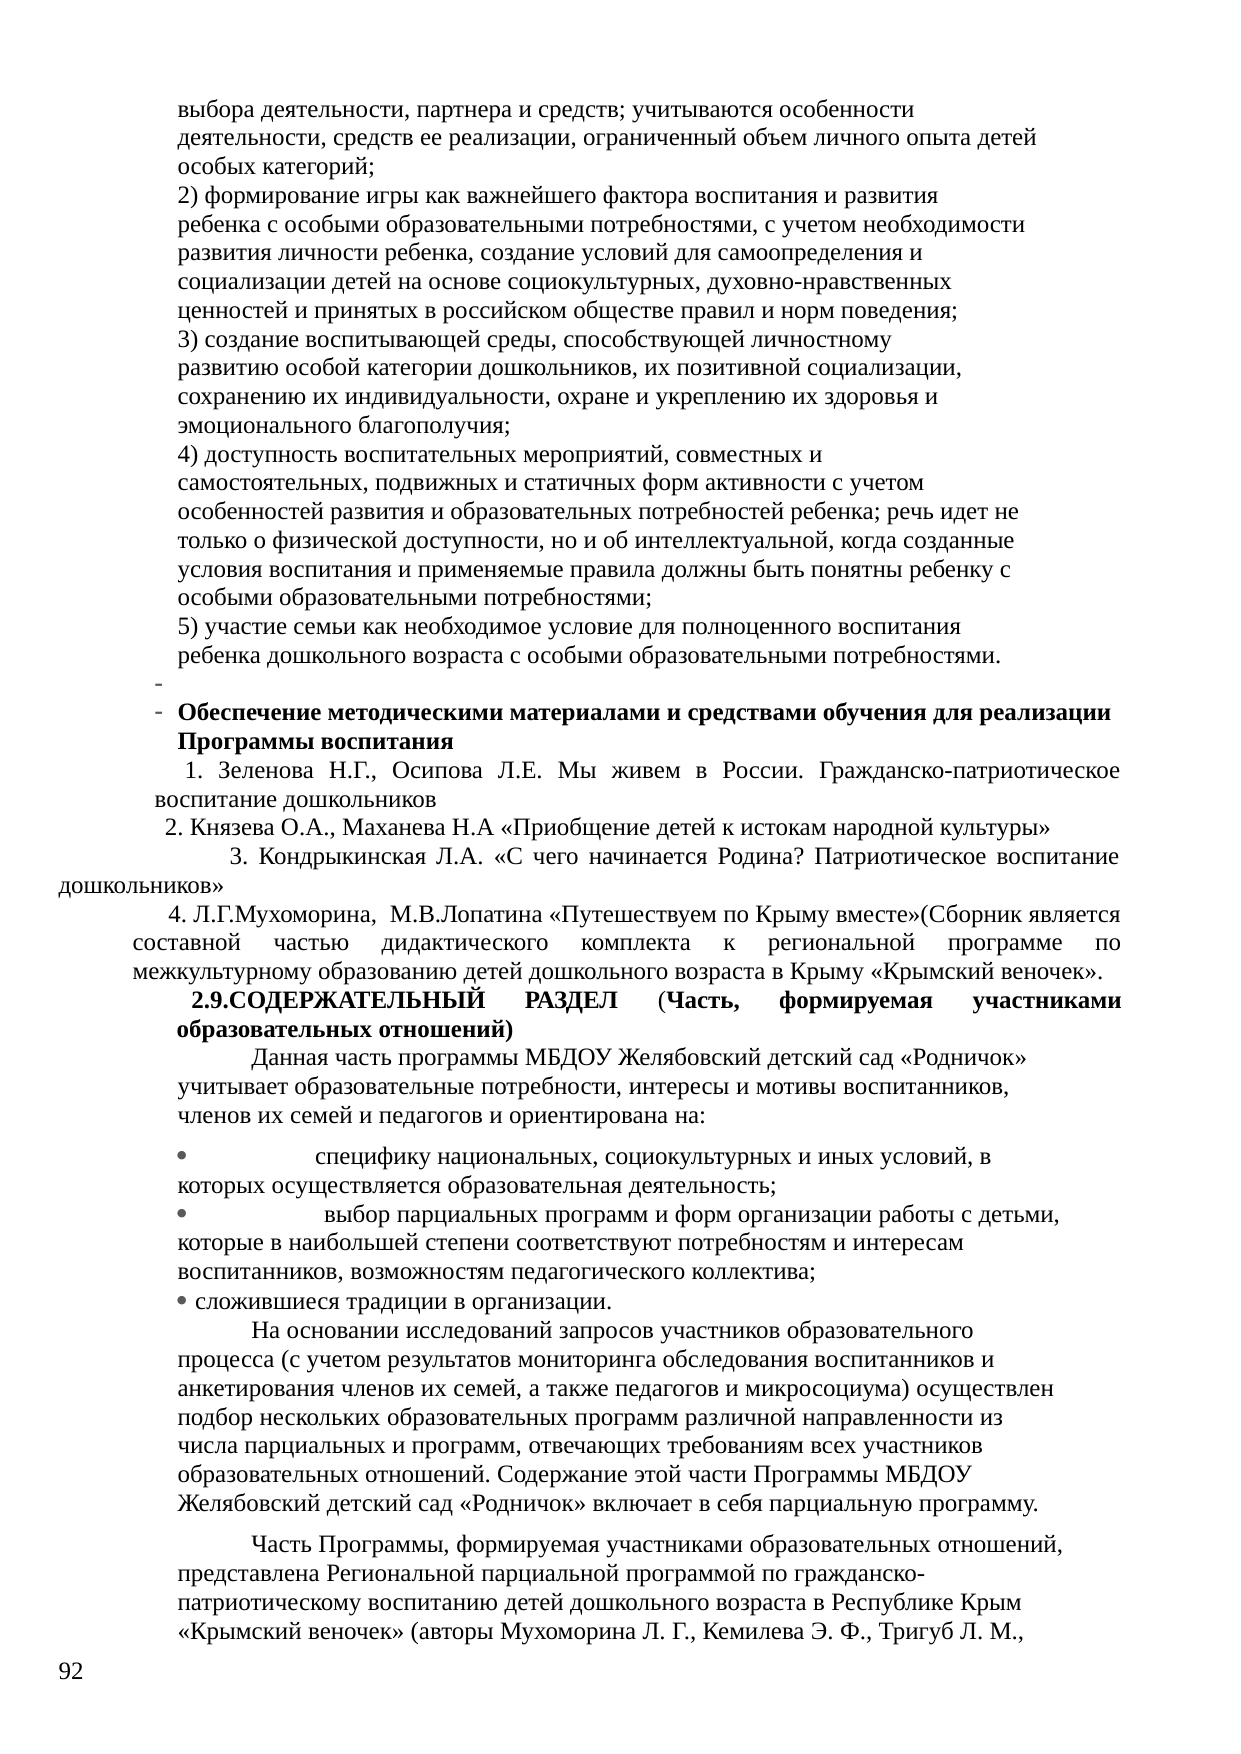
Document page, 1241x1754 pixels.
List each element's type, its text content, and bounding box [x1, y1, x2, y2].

list сложившиеся традиции в организации. [177, 1285, 1122, 1316]
list сохранению их индивидуальности, охране и укреплению их здоровья и [177, 381, 1122, 410]
list только о физической доступности, но и об интеллектуальной, когда созданные [177, 525, 1122, 554]
list самостоятельных, подвижных и статичных форм активности с учетом [177, 467, 1122, 496]
list социализации детей на основе социокультурных, духовно-нравственных [177, 266, 1122, 295]
list специфику национальных, социокультурных и иных условий, в которых осуществляется образовательная деятельность; [177, 1141, 1064, 1199]
list условия воспитания и применяемые правила должны быть понятны ребенку с [177, 554, 1122, 582]
list развитию особой категории дошкольников, их позитивной социализации, [177, 352, 1122, 381]
text Часть Программы, формируемая участниками образовательных отношений, представлена Региональной парциальной программой по гражданско-патриотическому воспитанию детей дошкольного возраста в Республике Крым «Крымский веночек» (авторы Мухоморина Л. Г., Кемилева Э. Ф., Тригуб Л. М., [177, 1529, 1065, 1644]
text 2.9.СОДЕРЖАТЕЛЬНЫЙ РАЗДЕЛ (Часть, формируемая участниками образовательных отношений) [176, 985, 1122, 1042]
list особенностей развития и образовательных потребностей ребенка; речь идет не [177, 496, 1122, 525]
list 2) формирование игры как важнейшего фактора воспитания и развития [177, 180, 1122, 209]
list развития личности ребенка, создание условий для самоопределения и [177, 237, 1122, 266]
list деятельности, средств ее реализации, ограниченный объем личного опыта детей [177, 122, 1122, 151]
text Данная часть программы МБДОУ Желябовский детский сад «Родничок» учитывает образовательные потребности, интересы и мотивы воспитанников, членов их семей и педагогов и ориентирована на: [177, 1042, 1065, 1129]
list 3) создание воспитывающей среды, способствующей личностному [177, 324, 1122, 352]
text На основании исследований запросов участников образовательного процесса (с учетом результатов мониторинга обследования воспитанников и анкетирования членов их семей, а также педагогов и микросоциума) осуществлен подбор нескольких образовательных программ различной направленности из числа парциальных и программ, отвечающих требованиям всех участников образовательных отношений. Содержание этой части Программы МБДОУ Желябовский детский сад «Родничок» включает в себя парциальную программу. [177, 1316, 1065, 1517]
list 4) доступность воспитательных мероприятий, совместных и [177, 439, 1122, 467]
list ребенка дошкольного возраста с особыми образовательными потребностями. [177, 640, 1122, 669]
text 1. Зеленова Н.Г., Осипова Л.Е. Мы живем в России. Гражданско-патриотическое воспитание дошкольников [154, 755, 1122, 812]
list эмоционального благополучия; [177, 410, 1122, 439]
text 2. Князева О.А., Маханева Н.А «Приобщение детей к истокам народной культуры» [58, 812, 1122, 841]
list 5) участие семьи как необходимое условие для полноценного воспитания [177, 611, 1122, 640]
list особыми образовательными потребностями; [177, 582, 1122, 611]
list выбор парциальных программ и форм организации работы с детьми, которые в наибольшей степени соответствуют потребностям и интересам воспитанников, возможностям педагогического коллектива; [177, 1199, 1065, 1285]
list выбора деятельности, партнера и средств; учитываются особенности [177, 94, 1122, 122]
text 4. Л.Г.Мухоморина, М.В.Лопатина «Путешествуем по Крыму вместе»(Сборник является составной частью дидактического комплекта к региональной программе по межкультурному образованию детей дошкольного возраста в Крыму «Крымский веночек». [117, 899, 1122, 985]
list особых категорий; [177, 151, 1122, 180]
text 3. Кондрыкинская Л.А. «С чего начинается Родина? Патриотическое воспитание дошкольников» [58, 841, 1122, 899]
list ребенка с особыми образовательными потребностями, с учетом необходимости [177, 209, 1122, 237]
list Обеспечение методическими материалами и средствами обучения для реализации Программы воспитания [154, 697, 1122, 755]
list ценностей и принятых в российском обществе правил и норм поведения; [177, 295, 1122, 324]
